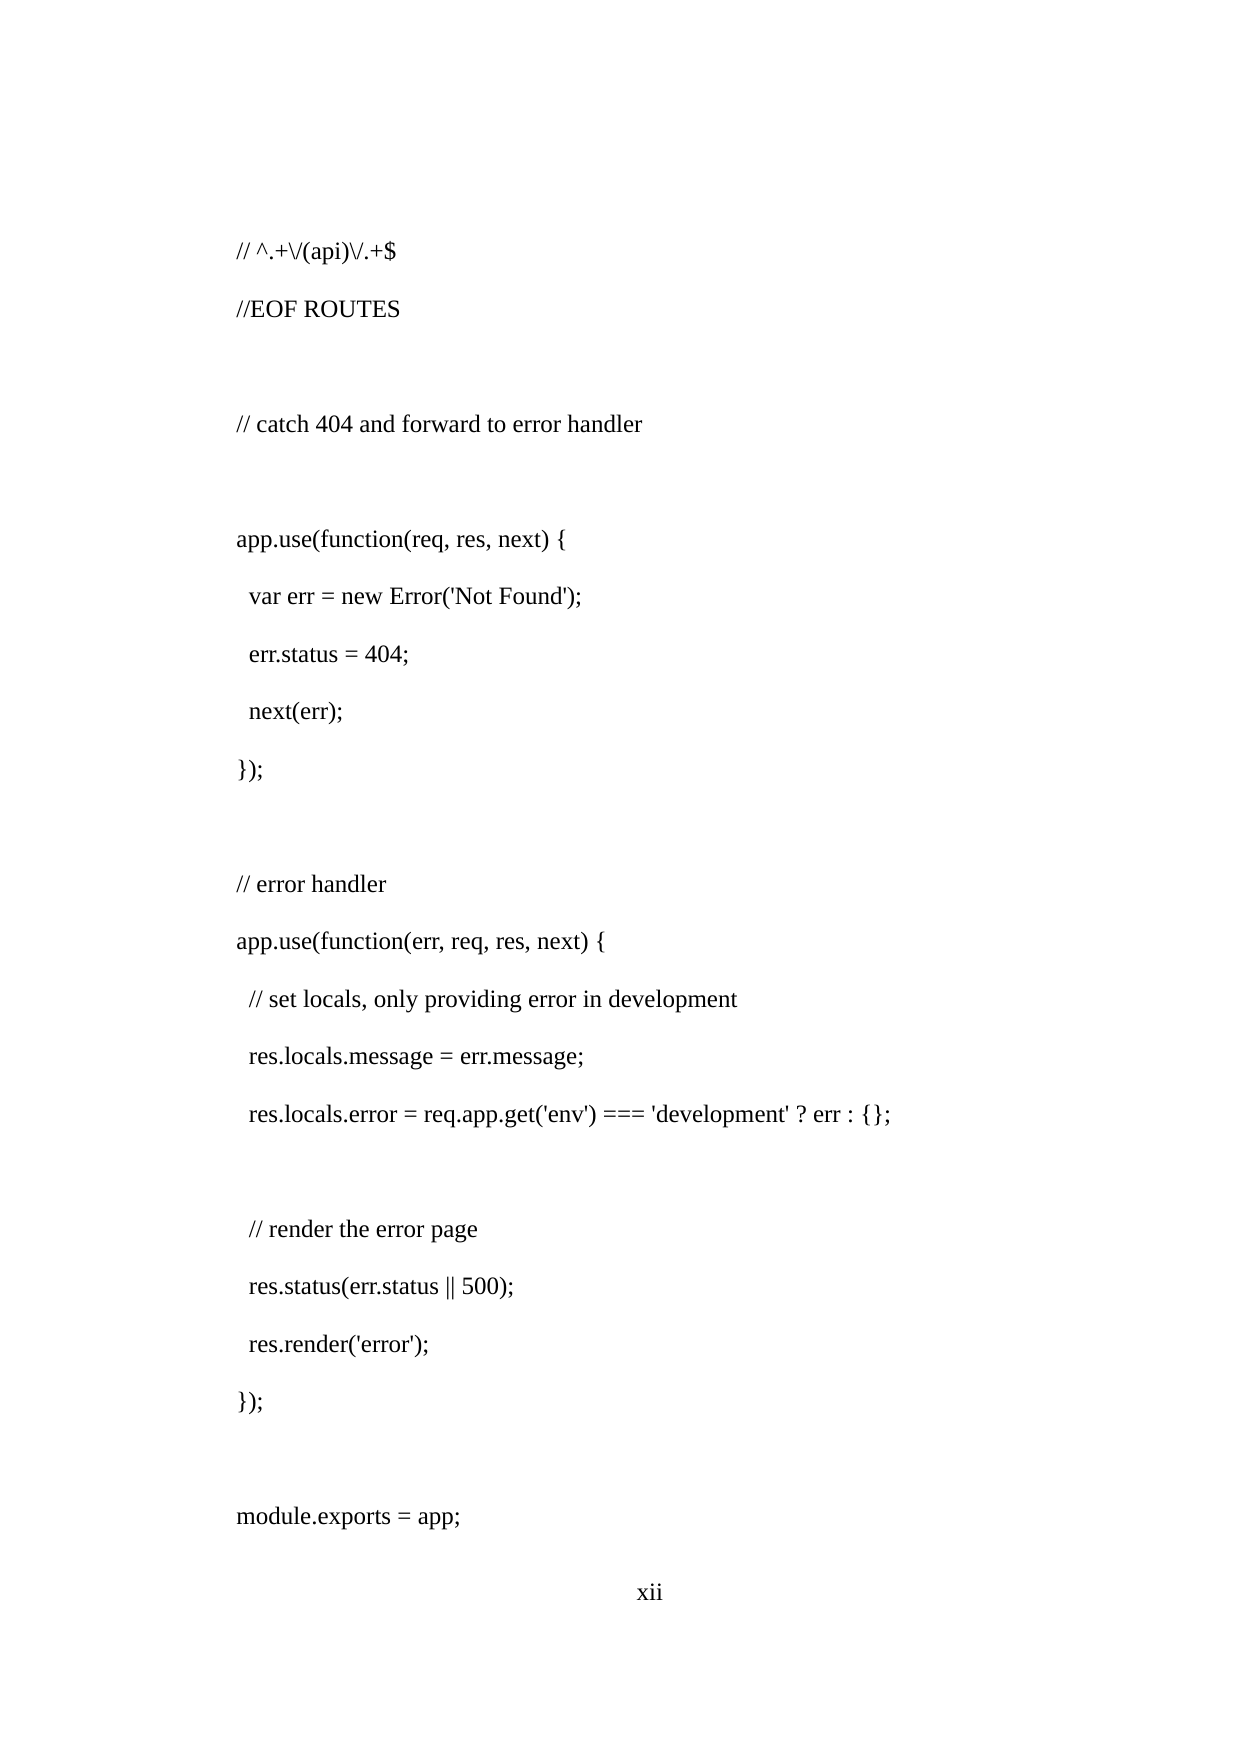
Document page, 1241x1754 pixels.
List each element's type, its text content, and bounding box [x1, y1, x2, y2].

text res.render('error'); [236, 1329, 1063, 1357]
text // catch 404 and forward to error handler [236, 409, 1063, 437]
text app.use(function(req, res, next) { [236, 524, 1063, 552]
text // error handler [236, 869, 1063, 897]
text next(err); [236, 696, 1063, 725]
text // set locals, only providing error in development [236, 984, 1063, 1012]
text module.exports = app; [236, 1501, 1063, 1530]
text //EOF ROUTES [236, 294, 1063, 322]
text err.status = 404; [236, 639, 1063, 667]
text res.status(err.status || 500); [236, 1271, 1063, 1300]
text }); [236, 754, 1063, 782]
text // ^.+\/(api)\/.+$ [236, 236, 1063, 265]
text res.locals.message = err.message; [236, 1041, 1063, 1070]
text app.use(function(err, req, res, next) { [236, 926, 1063, 955]
text }); [236, 1386, 1063, 1415]
text var err = new Error('Not Found'); [236, 581, 1063, 610]
text res.locals.error = req.app.get('env') === 'development' ? err : {}; [236, 1099, 1063, 1127]
text // render the error page [236, 1214, 1063, 1242]
